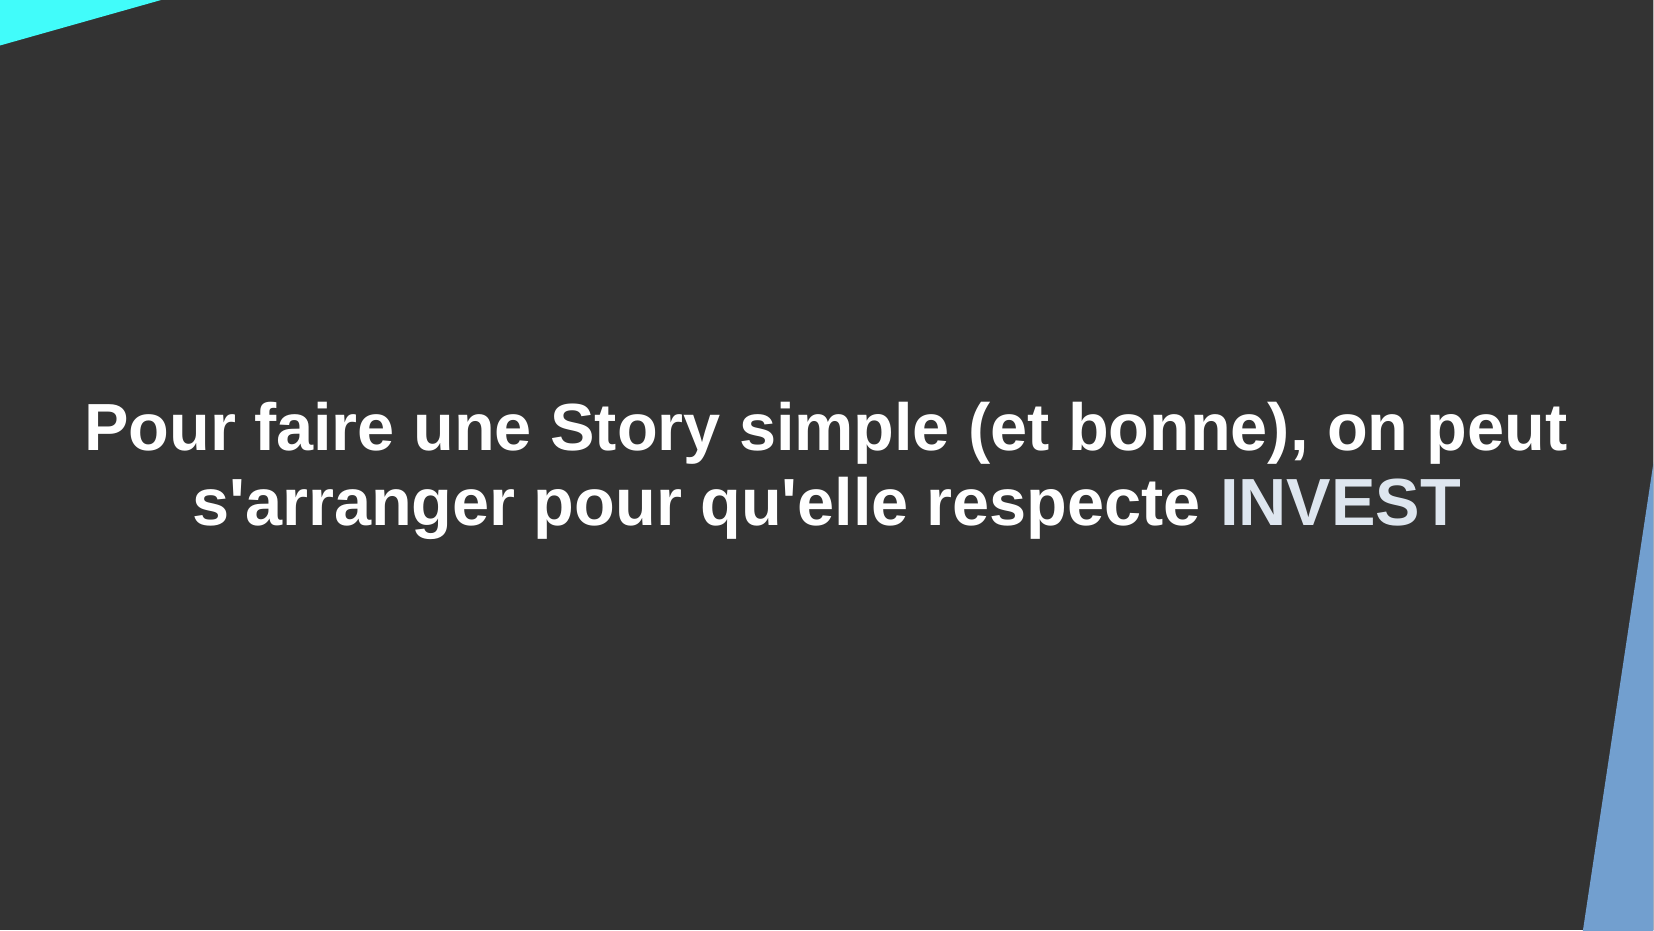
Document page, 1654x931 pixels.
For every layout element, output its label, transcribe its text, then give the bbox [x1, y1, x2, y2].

text_box [0, 0, 162, 46]
text_box [1582, 459, 1654, 931]
title Pour faire une Story simple (et bonne), on peut s'arranger pour qu'elle respecte INVEST [31, 367, 1622, 563]
